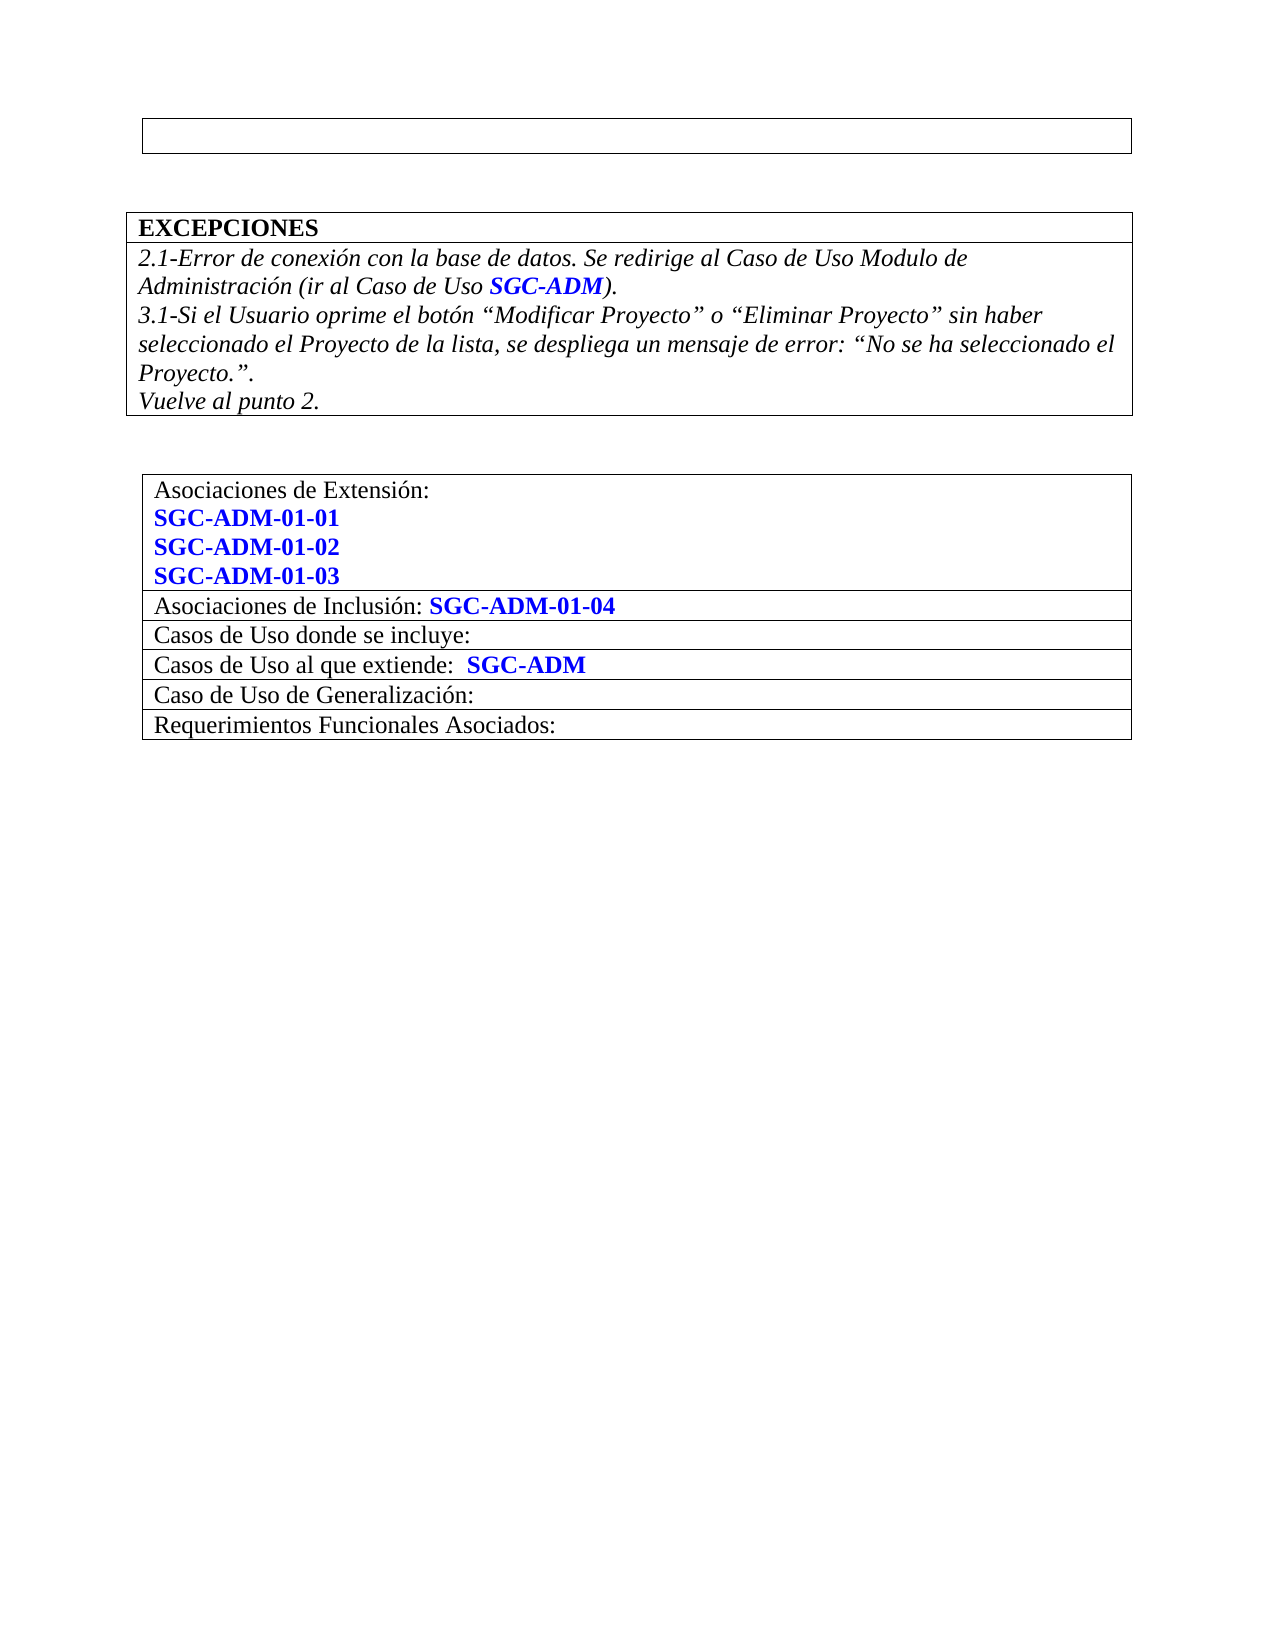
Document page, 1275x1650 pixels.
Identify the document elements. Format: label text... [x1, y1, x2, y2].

table_header EXCEPCIONES [127, 213, 1132, 242]
table_cell Requerimientos Funcionales Asociados: [143, 710, 1131, 739]
table_cell Caso de Uso de Generalización: [143, 680, 1131, 709]
table_header Asociaciones de Extensión: SGC-ADM-01-01 SGC-ADM-01-02 SGC-ADM-01-03 [143, 475, 1131, 590]
table_cell Casos de Uso donde se incluye: [143, 621, 1131, 649]
table_cell Asociaciones de Inclusión: SGC-ADM-01-04 [143, 591, 1131, 619]
table_cell [143, 119, 1131, 153]
table_cell Casos de Uso al que extiende: SGC-ADM [143, 650, 1131, 679]
table_cell 2.1-Error de conexión con la base de datos. Se redirige al Caso de Uso Modulo de Administración (ir al Caso de Uso SGC-ADM). 3.1-Si el Usuario oprime el botón “Modificar Proyecto” o “Eliminar Proyecto” sin haber seleccionado el Proyecto de la lista, se despliega un mensaje de error: “No se ha seleccionado el Proyecto.”. Vuelve al punto 2. [127, 243, 1132, 415]
